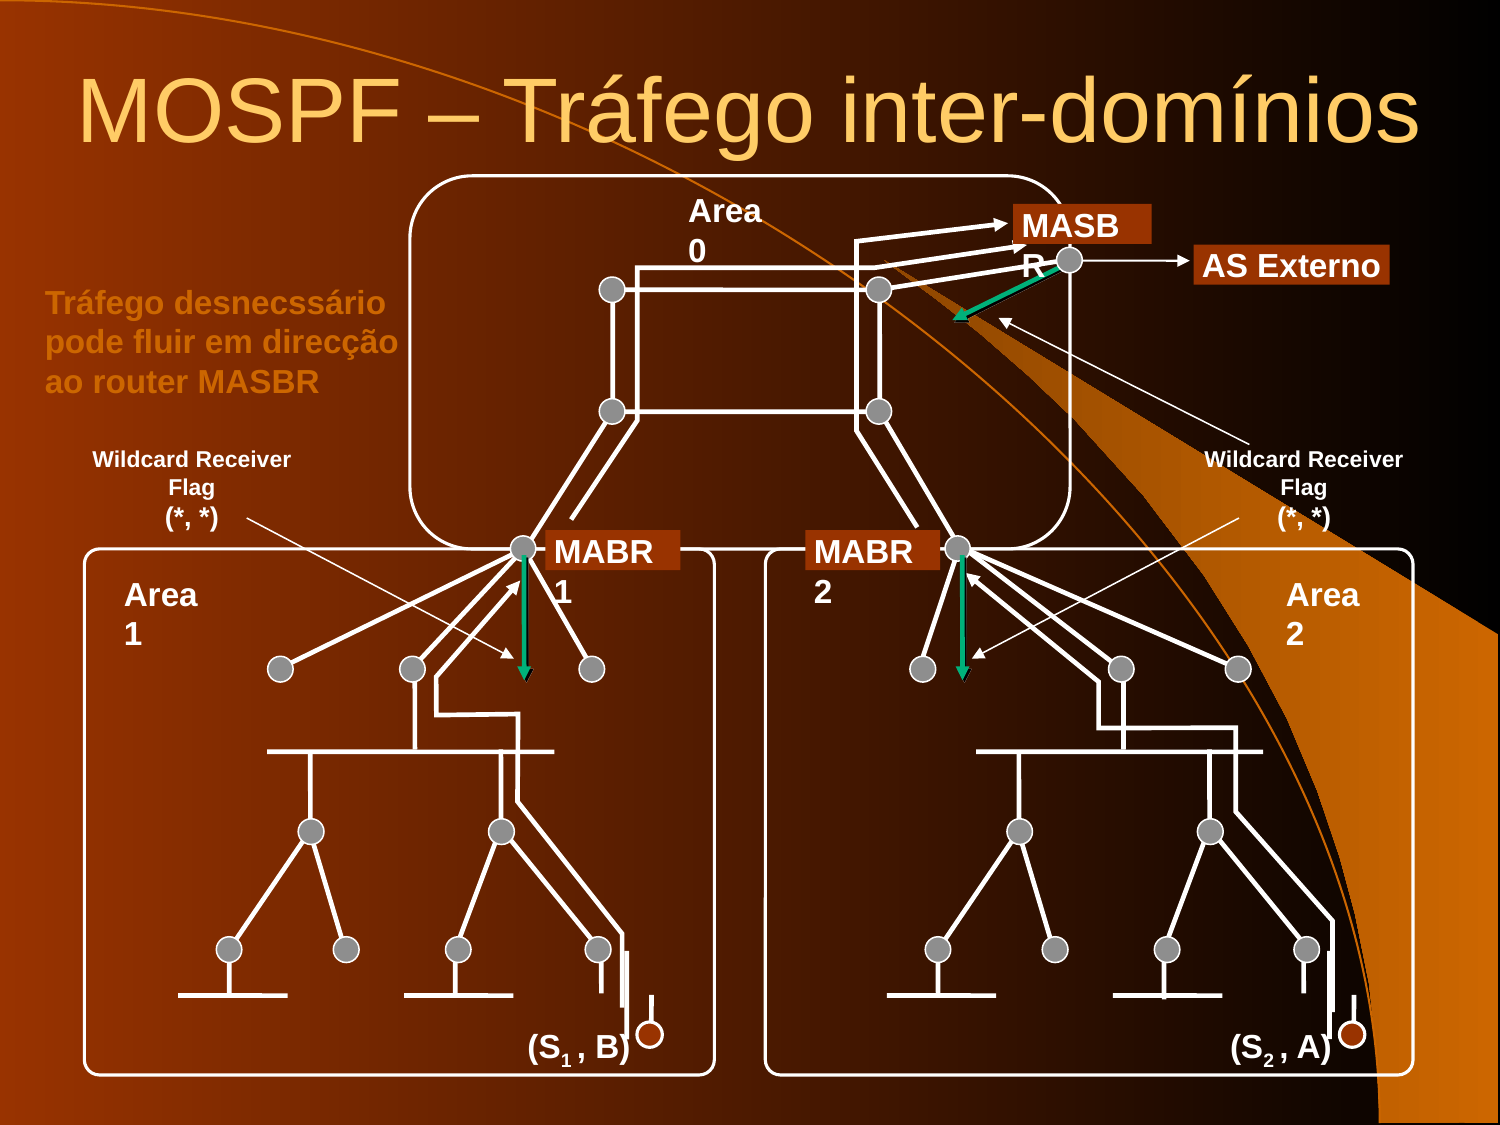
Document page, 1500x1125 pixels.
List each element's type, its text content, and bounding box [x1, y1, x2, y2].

text_box [1042, 936, 1069, 963]
text_box (S2 , A) [1230, 1017, 1337, 1074]
text_box [1154, 936, 1180, 963]
text_box [909, 656, 936, 683]
text_box [585, 936, 611, 963]
text_box [216, 936, 242, 963]
text_box MABR1 [545, 530, 681, 571]
text_box [333, 936, 360, 963]
text_box [267, 656, 294, 683]
text_box [925, 936, 951, 963]
text_box [579, 656, 605, 683]
text_box AS Externo [1193, 244, 1390, 285]
text_box [599, 398, 626, 425]
text_box (S1 , B) [527, 1017, 634, 1074]
text_box [488, 818, 515, 845]
text_box Tráfego desnecssário pode fluir em direcção ao router MASBR [44, 273, 413, 408]
text_box [1006, 818, 1033, 845]
text_box [599, 277, 626, 303]
text_box [510, 535, 536, 561]
text_box [399, 656, 426, 683]
text_box Area 0 [673, 188, 805, 237]
text_box Wildcard Receiver Flag (*, *) [50, 450, 333, 526]
text_box MASBR [1013, 203, 1152, 244]
text_box [1056, 247, 1083, 273]
title MOSPF – Tráfego inter-domínios [24, 24, 1475, 188]
text_box [1293, 936, 1320, 963]
text_box [1225, 656, 1252, 683]
text_box [1339, 1021, 1365, 1048]
text_box [866, 277, 892, 303]
text_box [445, 936, 472, 963]
text_box [636, 1021, 663, 1048]
text_box [298, 818, 324, 845]
text_box Area 1 [108, 565, 241, 620]
text_box Wildcard Receiver Flag (*, *) [1162, 450, 1445, 526]
text_box [866, 398, 892, 425]
text_box [945, 535, 971, 562]
text_box [1197, 818, 1224, 845]
text_box [1108, 656, 1135, 683]
text_box Area 2 [1270, 565, 1403, 620]
text_box MABR2 [805, 530, 941, 571]
